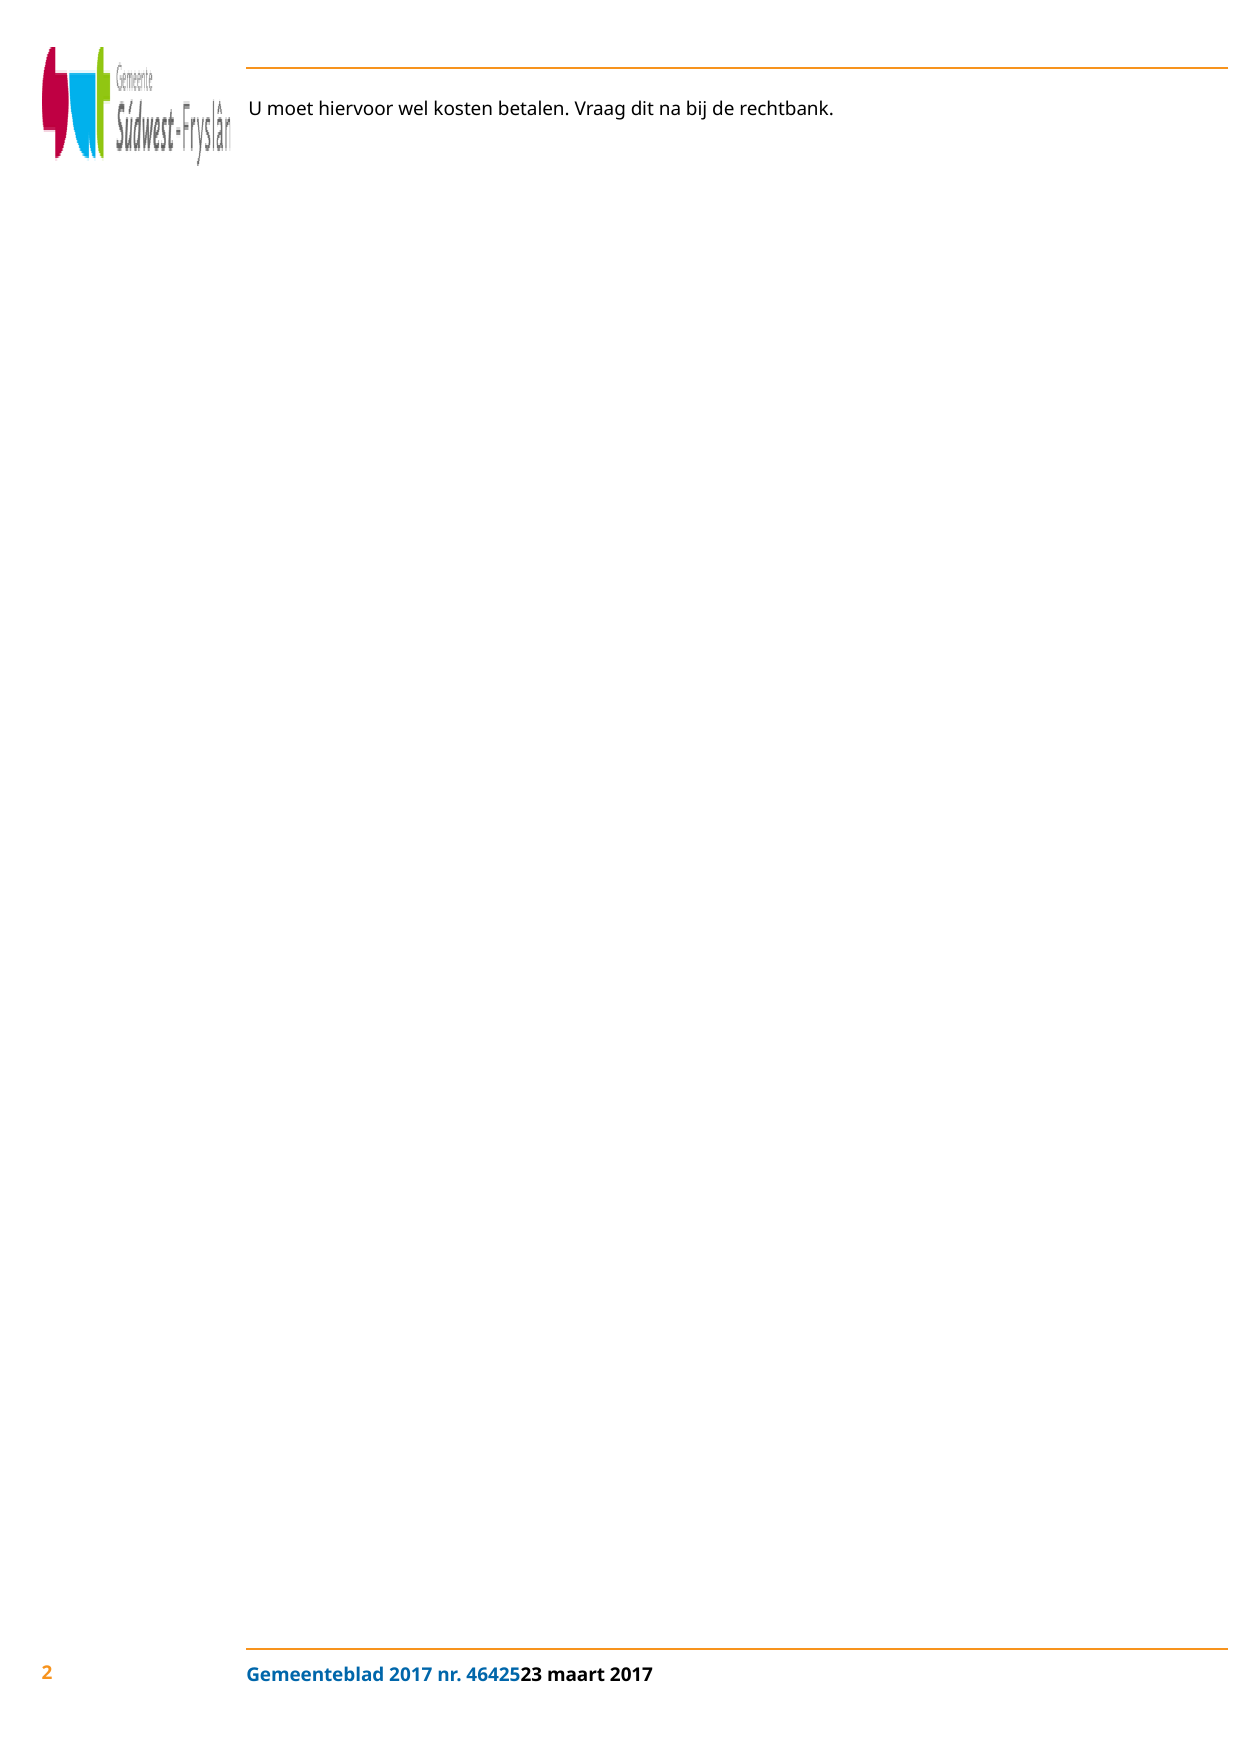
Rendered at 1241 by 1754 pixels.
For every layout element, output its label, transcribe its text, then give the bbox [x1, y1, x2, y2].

text U moet hiervoor wel kosten betalen. Vraag dit na bij de rechtbank. [248, 95, 1152, 121]
picture [41, 47, 231, 172]
